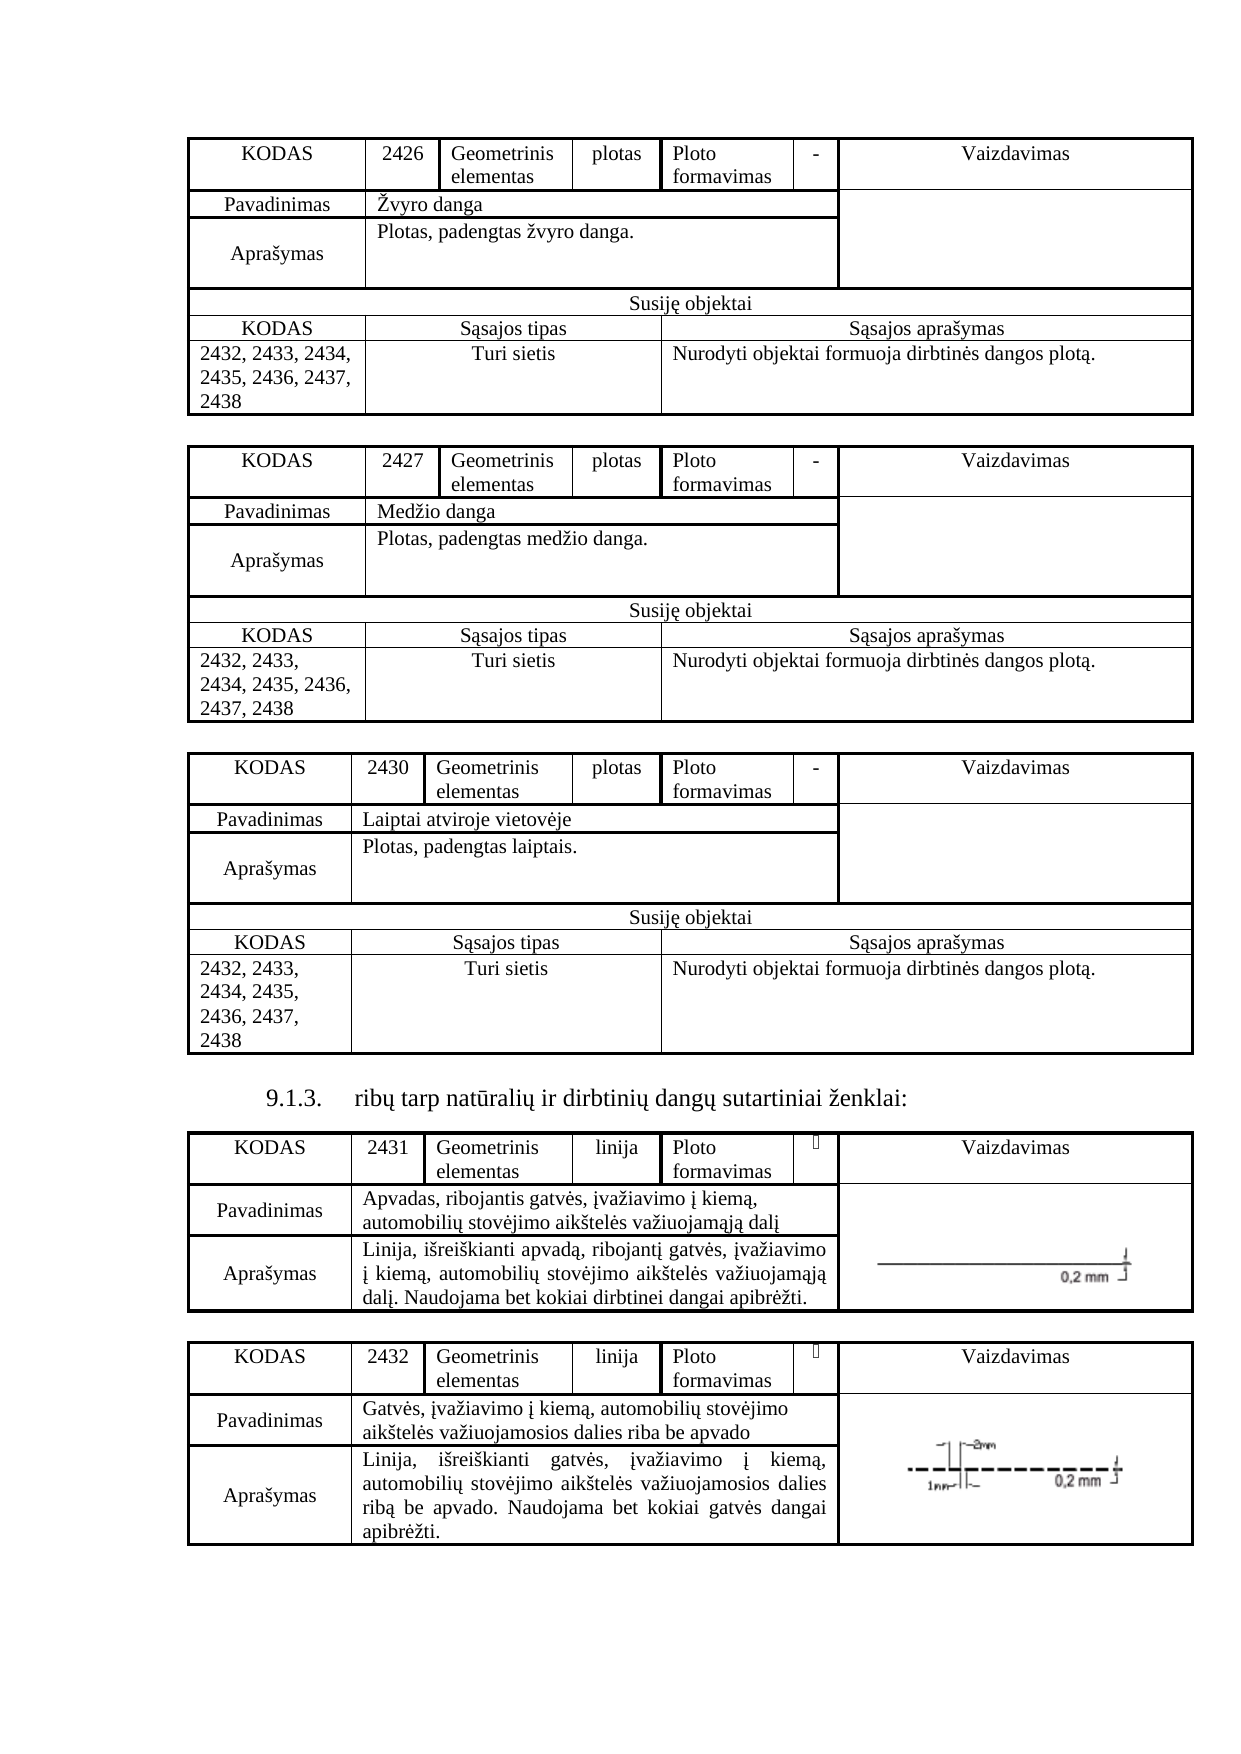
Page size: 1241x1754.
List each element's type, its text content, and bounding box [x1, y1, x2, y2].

table_header linija [573, 1344, 659, 1392]
table_cell Sąsajos tipas [366, 623, 661, 647]
table_header - [794, 755, 837, 803]
table_cell Apvadas, ribojantis gatvės, įvažiavimo į kiemą, automobilių stovėjimo aikštelės važiuojamąją dalį [352, 1186, 837, 1234]
table_cell KODAS [190, 623, 365, 647]
table_header Geometrinis elementas [426, 755, 572, 803]
table_header 2432 [352, 1344, 423, 1392]
table_cell [840, 804, 1191, 902]
table_cell Turi sietis [366, 648, 661, 720]
table_cell Aprašymas [190, 1237, 351, 1309]
table_cell Laiptai atviroje vietovėje [352, 806, 837, 831]
table_cell Medžio danga [366, 499, 837, 523]
table_header Geometrinis elementas [426, 1344, 572, 1392]
table_header KODAS [190, 1135, 351, 1183]
table_cell KODAS [190, 930, 351, 954]
table_cell 2432, 2433, 2434, 2435, 2436, 2437, 2438 [190, 648, 365, 720]
table_cell Pavadinimas [190, 1396, 351, 1444]
table_header Ploto formavimas [663, 1344, 793, 1392]
table_cell Linija, išreiškianti apvadą, ribojantį gatvės, įvažiavimo į kiemą, automobilių stovėjimo aikštelės važiuojamąją dalį. Naudojama bet kokiai dirbtinei dangai apibrėžti. [352, 1237, 837, 1309]
table_header  [794, 1135, 837, 1183]
table_cell Nurodyti objektai formuoja dirbtinės dangos plotą. [662, 955, 1191, 1052]
table_header linija [573, 1135, 659, 1183]
table_cell Plotas, padengtas žvyro danga. [366, 219, 837, 287]
table_cell Aprašymas [190, 834, 351, 902]
table_cell 2432, 2433, 2434, 2435, 2436, 2437, 2438 [190, 955, 351, 1052]
table_cell Susiję objektai [190, 598, 1191, 622]
table_cell [840, 1184, 1191, 1309]
table_cell Nurodyti objektai formuoja dirbtinės dangos plotą. [662, 341, 1191, 413]
table_header Vaizdavimas [840, 755, 1191, 803]
table_cell Turi sietis [352, 955, 661, 1052]
table_cell Pavadinimas [190, 806, 351, 831]
table_header  [794, 1344, 837, 1392]
table_header Ploto formavimas [663, 448, 793, 496]
table_header Geometrinis elementas [426, 1135, 572, 1183]
table_header 2431 [352, 1135, 423, 1183]
table_header 2427 [366, 448, 438, 496]
table_header 2430 [352, 755, 423, 803]
table_cell Sąsajos aprašymas [662, 623, 1191, 647]
table_header Geometrinis elementas [441, 140, 572, 188]
table_cell Pavadinimas [190, 192, 365, 216]
table_header - [794, 448, 837, 496]
table_cell [840, 497, 1191, 595]
table_cell Pavadinimas [190, 499, 365, 523]
table_cell Pavadinimas [190, 1186, 351, 1234]
table_cell Sąsajos aprašymas [662, 316, 1191, 339]
table_cell Plotas, padengtas laiptais. [352, 834, 837, 902]
table_header Geometrinis elementas [441, 448, 572, 496]
table_cell Turi sietis [366, 341, 661, 413]
table_header KODAS [190, 448, 365, 496]
table_cell Susiję objektai [190, 905, 1191, 929]
text 9.1.3. ribų tarp natūralių ir dirbtinių dangų sutartiniai ženklai: [177, 1083, 1181, 1112]
table_cell Sąsajos tipas [366, 316, 661, 339]
table_cell 2432, 2433, 2434, 2435, 2436, 2437, 2438 [190, 341, 365, 413]
table_cell Susiję objektai [190, 290, 1191, 314]
table_header Vaizdavimas [840, 448, 1191, 496]
table_header KODAS [190, 140, 365, 188]
table_cell KODAS [190, 316, 365, 339]
table_header KODAS [190, 1344, 351, 1392]
table_header Vaizdavimas [840, 140, 1191, 188]
table_cell [840, 1394, 1191, 1543]
table_header Ploto formavimas [663, 1135, 793, 1183]
table_header KODAS [190, 755, 351, 803]
table_cell [840, 190, 1191, 287]
table_header Vaizdavimas [840, 1344, 1191, 1392]
table_header Ploto formavimas [663, 140, 793, 188]
table_cell Žvyro danga [366, 192, 837, 216]
table_cell Aprašymas [190, 219, 365, 287]
table_cell Gatvės, įvažiavimo į kiemą, automobilių stovėjimo aikštelės važiuojamosios dalies riba be apvado [352, 1396, 837, 1444]
table_header Ploto formavimas [663, 755, 793, 803]
table_cell Sąsajos tipas [352, 930, 661, 954]
table_cell Plotas, padengtas medžio danga. [366, 526, 837, 595]
table_cell Linija, išreiškianti gatvės, įvažiavimo į kiemą, automobilių stovėjimo aikštelės važiuojamosios dalies ribą be apvado. Naudojama bet kokiai gatvės dangai apibrėžti. [352, 1447, 837, 1543]
table_header 2426 [366, 140, 438, 188]
table_header plotas [573, 448, 659, 496]
table_cell Sąsajos aprašymas [662, 930, 1191, 954]
table_header plotas [573, 755, 659, 803]
table_header - [794, 140, 837, 188]
table_header Vaizdavimas [840, 1135, 1191, 1183]
table_header plotas [573, 140, 659, 188]
table_cell Aprašymas [190, 526, 365, 595]
table_cell Aprašymas [190, 1447, 351, 1543]
table_cell Nurodyti objektai formuoja dirbtinės dangos plotą. [662, 648, 1191, 720]
